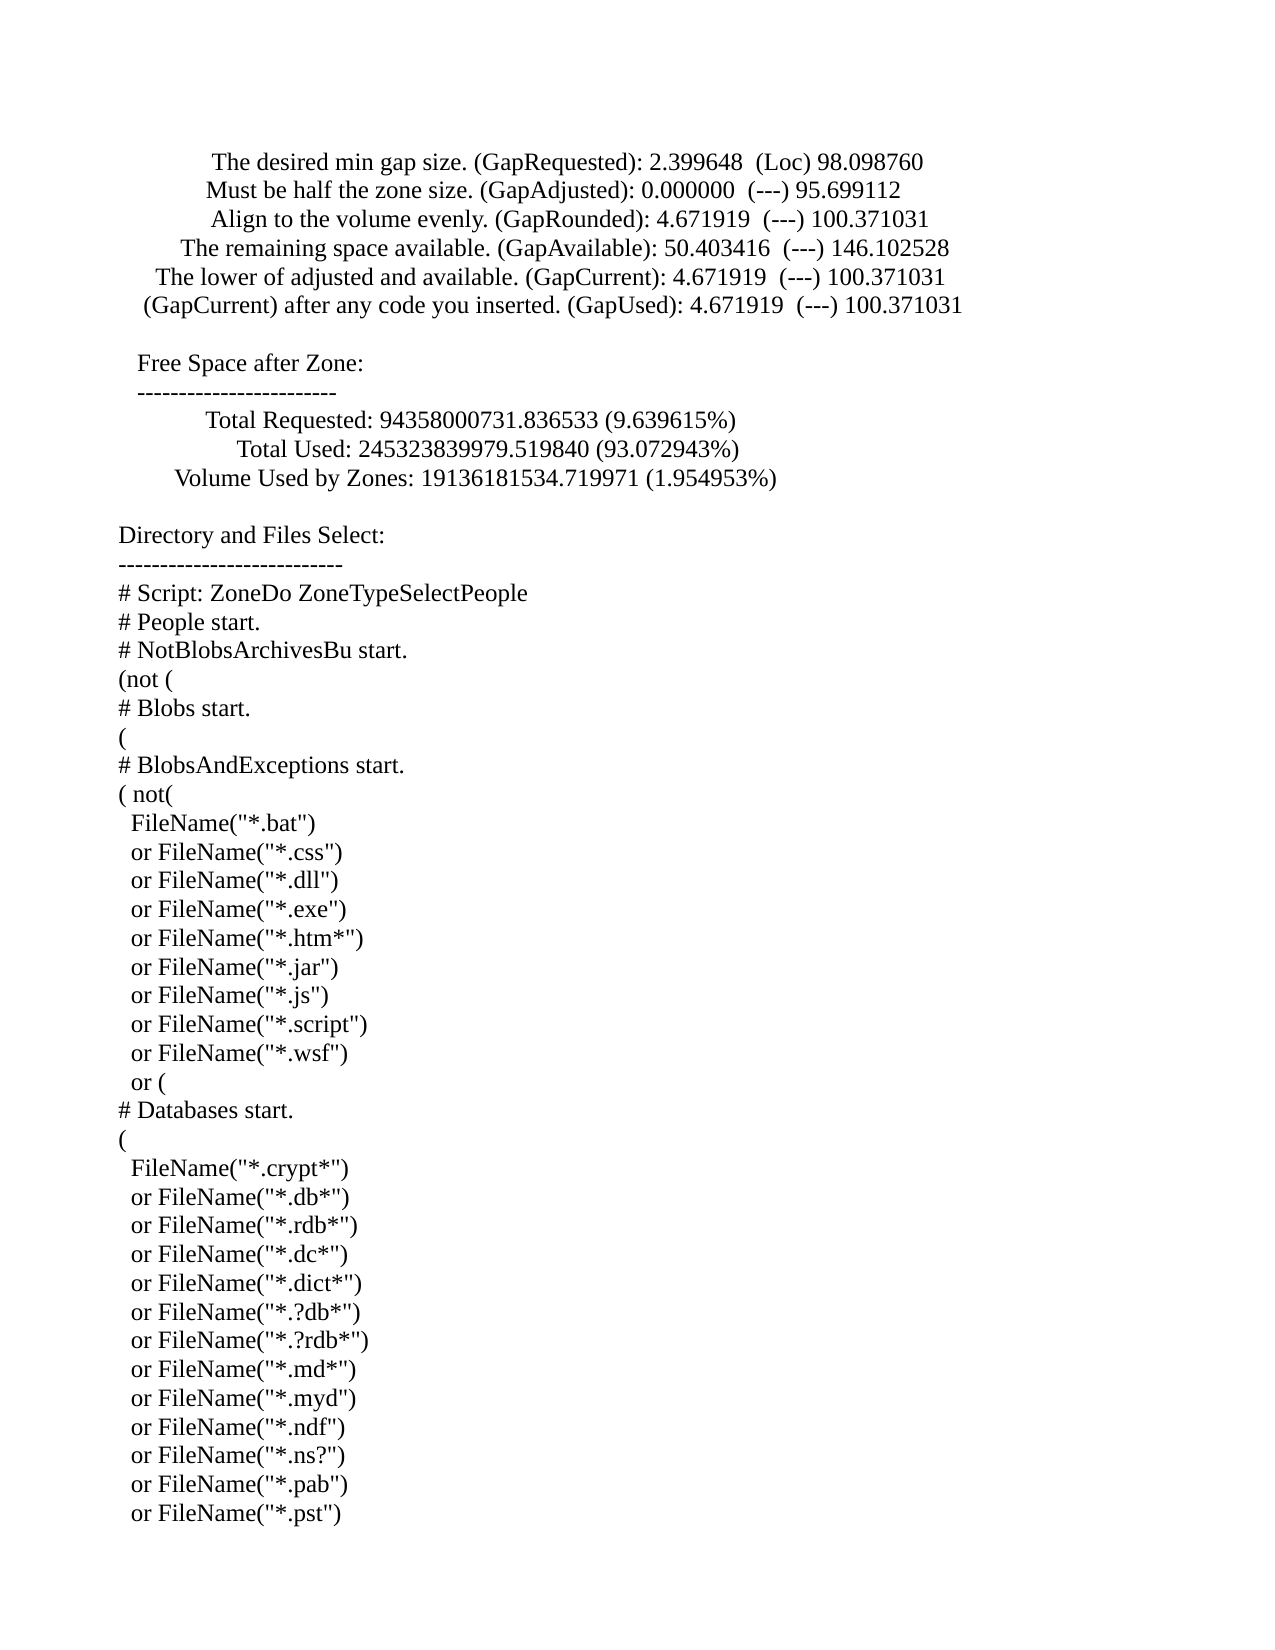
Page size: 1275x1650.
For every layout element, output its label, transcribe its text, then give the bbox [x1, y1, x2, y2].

text or FileName("*.pst") [118, 1498, 1157, 1527]
text # Script: ZoneDo ZoneTypeSelectPeople [118, 578, 1157, 607]
text # People start. [118, 607, 1157, 636]
text FileName("*.bat") [118, 808, 1157, 837]
text ------------------------ [118, 377, 1157, 406]
text Total Used: 245323839979.519840 (93.072943%) [118, 434, 1157, 463]
text ( not( [118, 779, 1157, 808]
text # BlobsAndExceptions start. [118, 751, 1157, 779]
text Align to the volume evenly. (GapRounded): 4.671919 (---) 100.371031 [118, 204, 1157, 233]
text ( [118, 1124, 1157, 1153]
text or FileName("*.htm*") [118, 923, 1157, 952]
text --------------------------- [118, 549, 1157, 578]
text or FileName("*.?rdb*") [118, 1326, 1157, 1354]
text or FileName("*.dll") [118, 866, 1157, 894]
text or FileName("*.ndf") [118, 1412, 1157, 1441]
text or FileName("*.pab") [118, 1469, 1157, 1498]
text Must be half the zone size. (GapAdjusted): 0.000000 (---) 95.699112 [118, 176, 1157, 204]
text or FileName("*.dc*") [118, 1239, 1157, 1268]
text # NotBlobsArchivesBu start. [118, 636, 1157, 664]
text Total Requested: 94358000731.836533 (9.639615%) [118, 406, 1157, 434]
text or FileName("*.wsf") [118, 1038, 1157, 1067]
text The desired min gap size. (GapRequested): 2.399648 (Loc) 98.098760 [118, 147, 1157, 176]
text or FileName("*.rdb*") [118, 1211, 1157, 1239]
text or FileName("*.myd") [118, 1383, 1157, 1412]
text or FileName("*.script") [118, 1009, 1157, 1038]
text # Databases start. [118, 1096, 1157, 1124]
text Volume Used by Zones: 19136181534.719971 (1.954953%) [118, 463, 1157, 492]
text or FileName("*.jar") [118, 952, 1157, 981]
text The lower of adjusted and available. (GapCurrent): 4.671919 (---) 100.371031 [118, 262, 1157, 291]
text or FileName("*.js") [118, 981, 1157, 1009]
text ( [118, 722, 1157, 751]
text or FileName("*.db*") [118, 1182, 1157, 1211]
text (not ( [118, 664, 1157, 693]
text or FileName("*.ns?") [118, 1441, 1157, 1469]
text FileName("*.crypt*") [118, 1153, 1157, 1182]
text or FileName("*.?db*") [118, 1297, 1157, 1326]
text or FileName("*.md*") [118, 1354, 1157, 1383]
text The remaining space available. (GapAvailable): 50.403416 (---) 146.102528 [118, 233, 1157, 262]
text or FileName("*.dict*") [118, 1268, 1157, 1297]
text or ( [118, 1067, 1157, 1096]
text or FileName("*.exe") [118, 894, 1157, 923]
text Free Space after Zone: [118, 348, 1157, 377]
text (GapCurrent) after any code you inserted. (GapUsed): 4.671919 (---) 100.371031 [118, 291, 1157, 319]
text or FileName("*.css") [118, 837, 1157, 866]
text # Blobs start. [118, 693, 1157, 722]
text Directory and Files Select: [118, 521, 1157, 549]
